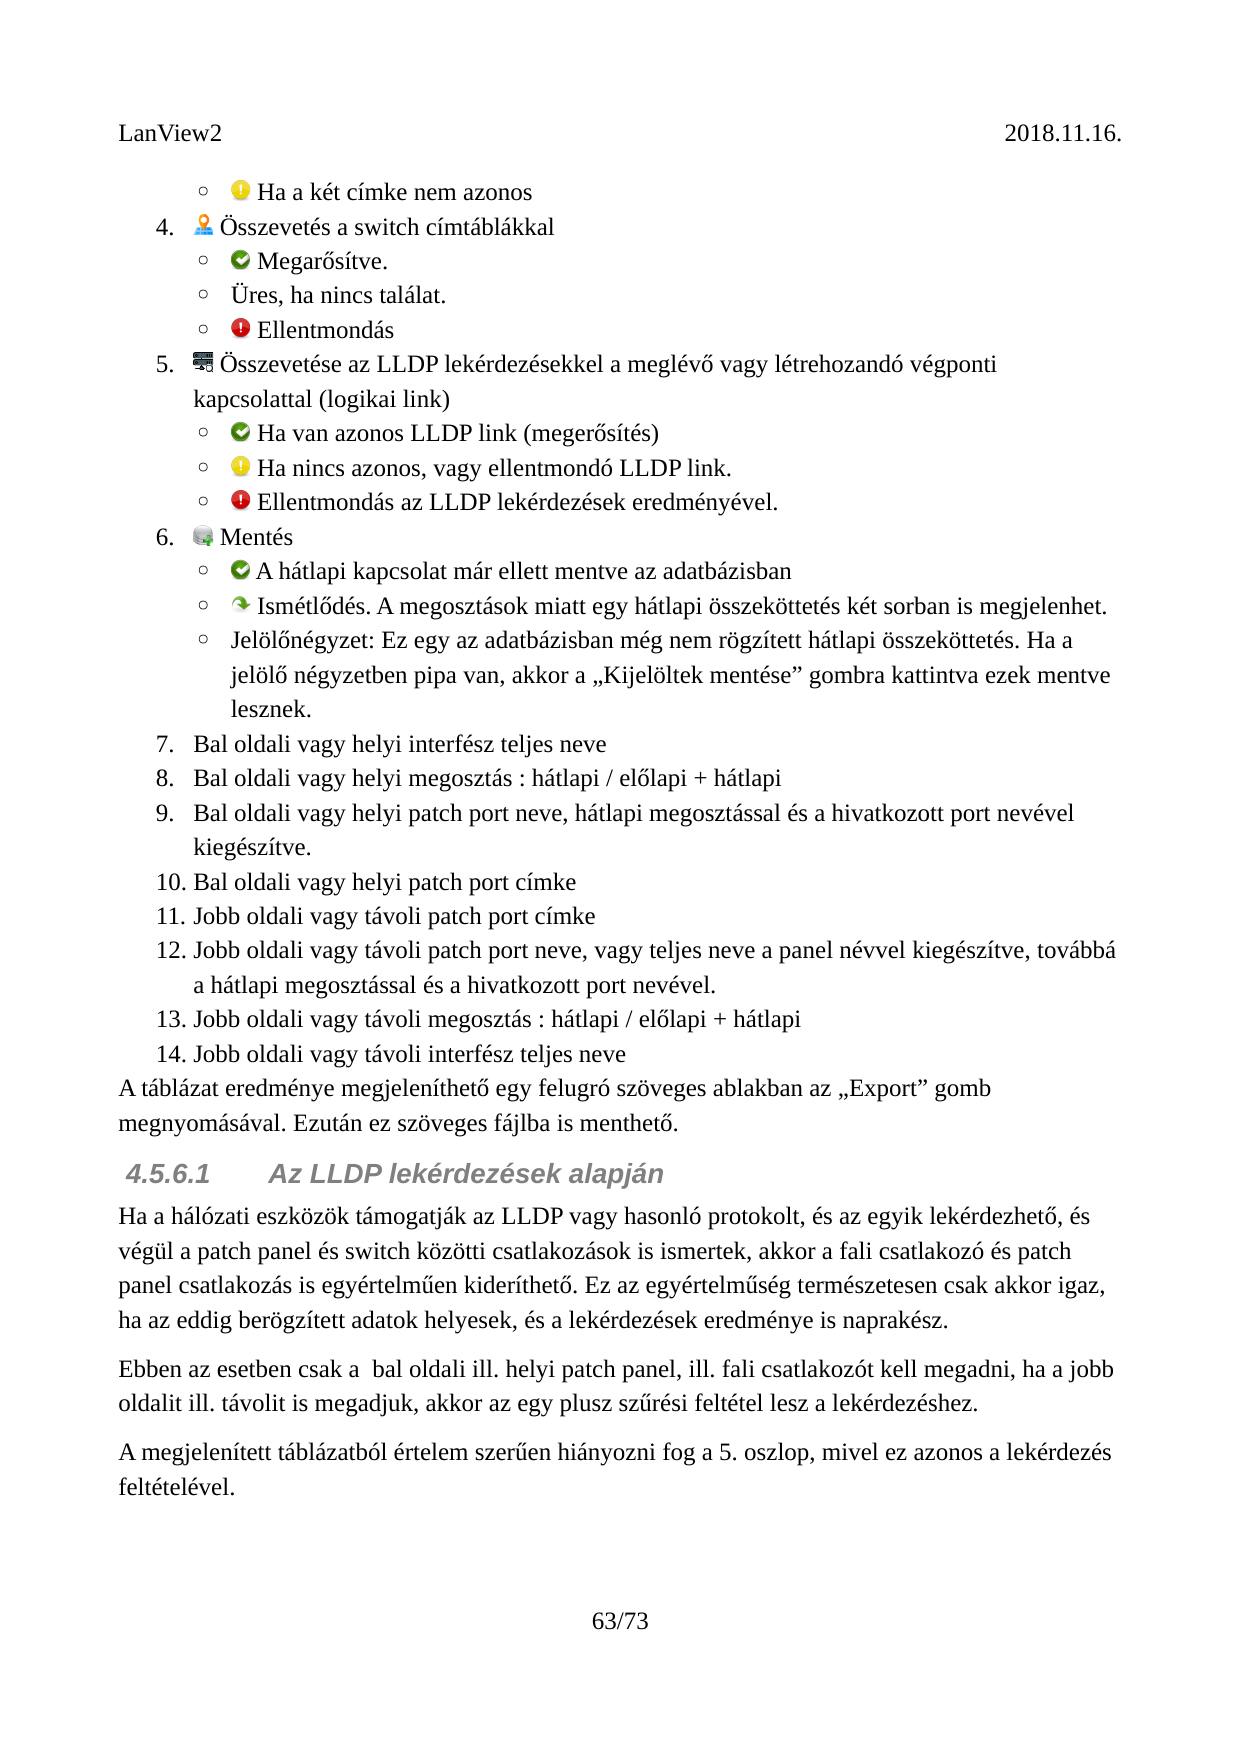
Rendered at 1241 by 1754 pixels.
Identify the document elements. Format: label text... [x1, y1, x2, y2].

text A táblázat eredménye megjeleníthető egy felugró szöveges ablakban az „Export” gomb megnyomásával. Ezután ez szöveges fájlba is menthető. [118, 1073, 1122, 1137]
list Ismétlődés. A megosztások miatt egy hátlapi összeköttetés két sorban is megjelenhet. [193, 591, 1122, 619]
picture [230, 456, 251, 477]
text Ha a hálózati eszközök támogatják az LLDP vagy hasonló protokolt, és az egyik lekérdezhető, és végül a patch panel és switch közötti csatlakozások is ismertek, akkor a fali csatlakozó és patch panel csatlakozás is egyértelműen kideríthető. Ez az egyértelműség természetesen csak akkor igaz, ha az eddig berögzített adatok helyesek, és a lekérdezések eredménye is naprakész. [118, 1201, 1122, 1334]
list Összevetése az LLDP lekérdezésekkel a meglévő vagy létrehozandó végponti kapcsolattal (logikai link) [156, 349, 1122, 413]
list Üres, ha nincs találat. [193, 281, 1122, 309]
list A hátlapi kapcsolat már ellett mentve az adatbázisban [193, 556, 1122, 585]
text Ebben az esetben csak a bal oldali ill. helyi patch panel, ill. fali csatlakozót kell megadni, ha a jobb oldalit ill. távolit is megadjuk, akkor az egy plusz szűrési feltétel lesz a lekérdezéshez. [118, 1354, 1122, 1417]
list Jelölőnégyzet: Ez egy az adatbázisban még nem rögzített hátlapi összeköttetés. Ha a jelölő négyzetben pipa van, akkor a „Kijelöltek mentése” gombra kattintva ezek mentve lesznek. [193, 625, 1122, 723]
list Bal oldali vagy helyi patch port neve, hátlapi megosztással és a hivatkozott port nevével kiegészítve. [156, 798, 1122, 861]
list Megarősítve. [193, 246, 1122, 275]
picture [230, 180, 251, 201]
picture [193, 525, 214, 546]
list Ha van azonos LLDP link (megerősítés) [193, 418, 1122, 447]
list Bal oldali vagy helyi interfész teljes neve [156, 729, 1122, 757]
picture [230, 490, 251, 511]
list Bal oldali vagy helyi patch port címke [156, 867, 1122, 895]
subtitle Az LLDP lekérdezések alapján [118, 1157, 1122, 1189]
picture [230, 421, 251, 442]
picture [230, 318, 251, 339]
picture [230, 559, 251, 580]
text A megjelenített táblázatból értelem szerűen hiányozni fog a 5. oszlop, mivel ez azonos a lekérdezés feltételével. [118, 1437, 1122, 1501]
list Jobb oldali vagy távoli patch port neve, vagy teljes neve a panel névvel kiegészítve, továbbá a hátlapi megosztással és a hivatkozott port nevével. [156, 936, 1122, 999]
picture [193, 352, 214, 373]
picture [230, 249, 251, 270]
list Jobb oldali vagy távoli patch port címke [156, 901, 1122, 930]
list Ellentmondás az LLDP lekérdezések eredményével. [193, 487, 1122, 516]
list Ha nincs azonos, vagy ellentmondó LLDP link. [193, 453, 1122, 482]
list Bal oldali vagy helyi megosztás : hátlapi / előlapi + hátlapi [156, 763, 1122, 792]
list Jobb oldali vagy távoli interfész teljes neve [156, 1039, 1122, 1068]
list Ellentmondás [193, 315, 1122, 344]
picture [193, 214, 214, 235]
list Ha a két címke nem azonos [193, 177, 1122, 206]
list Mentés [156, 522, 1122, 551]
list Összevetés a switch címtáblákkal [156, 212, 1122, 240]
picture [230, 594, 251, 615]
list Jobb oldali vagy távoli megosztás : hátlapi / előlapi + hátlapi [156, 1004, 1122, 1033]
